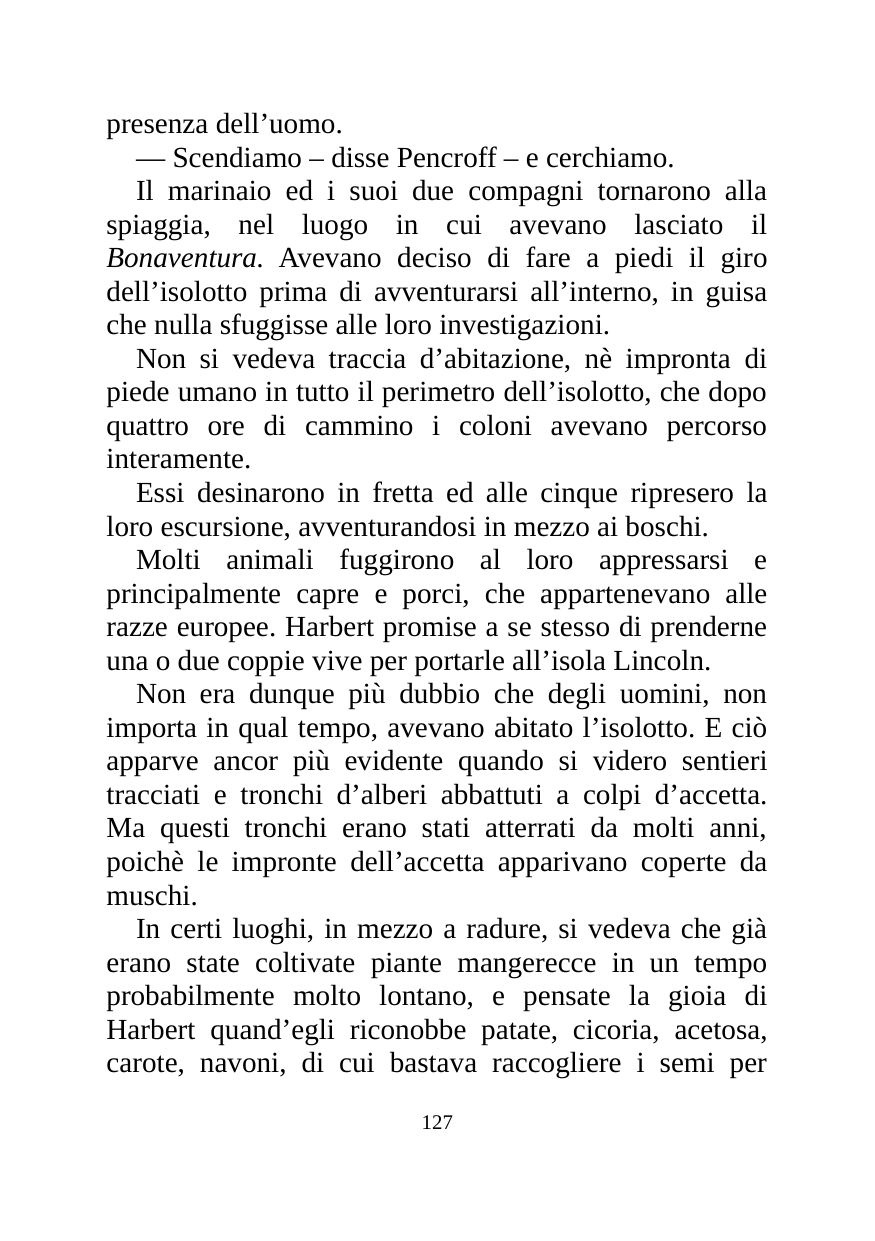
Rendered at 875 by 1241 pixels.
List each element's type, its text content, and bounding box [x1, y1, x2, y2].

text Essi desinarono in fretta ed alle cinque ripresero la loro escursione, avventurandosi in mezzo ai boschi. [106, 475, 768, 542]
text — Scendiamo – disse Pencroff – e cerchiamo. [106, 140, 768, 173]
text Non era dunque più dubbio che degli uomini, non importa in qual tempo, avevano abitato l’isolotto. E ciò apparve ancor più evidente quando si videro sentieri tracciati e tronchi d’alberi abbattuti a colpi d’accetta. Ma questi tronchi erano stati atterrati da molti anni, poichè le impronte dell’accetta apparivano coperte da muschi. [106, 676, 768, 911]
text Il marinaio ed i suoi due compagni tornarono alla spiaggia, nel luogo in cui avevano lasciato il Bonaventura. Avevano deciso di fare a piedi il giro dell’isolotto prima di avventurarsi all’interno, in guisa che nulla sfuggisse alle loro investigazioni. [106, 173, 768, 341]
text Non si vedeva traccia d’abitazione, nè impronta di piede umano in tutto il perimetro dell’isolotto, che dopo quattro ore di cammino i coloni avevano percorso interamente. [106, 341, 768, 475]
text presenza dell’uomo. [106, 106, 768, 140]
text Molti animali fuggirono al loro appressarsi e principalmente capre e porci, che appartenevano alle razze europee. Harbert promise a se stesso di prenderne una o due coppie vive per portarle all’isola Lincoln. [106, 542, 768, 676]
text In certi luoghi, in mezzo a radure, si vedeva che già erano state coltivate piante mangerecce in un tempo probabilmente molto lontano, e pensate la gioia di Harbert quand’egli riconobbe patate, cicoria, acetosa, carote, navoni, di cui bastava raccogliere i semi per [106, 911, 768, 1079]
